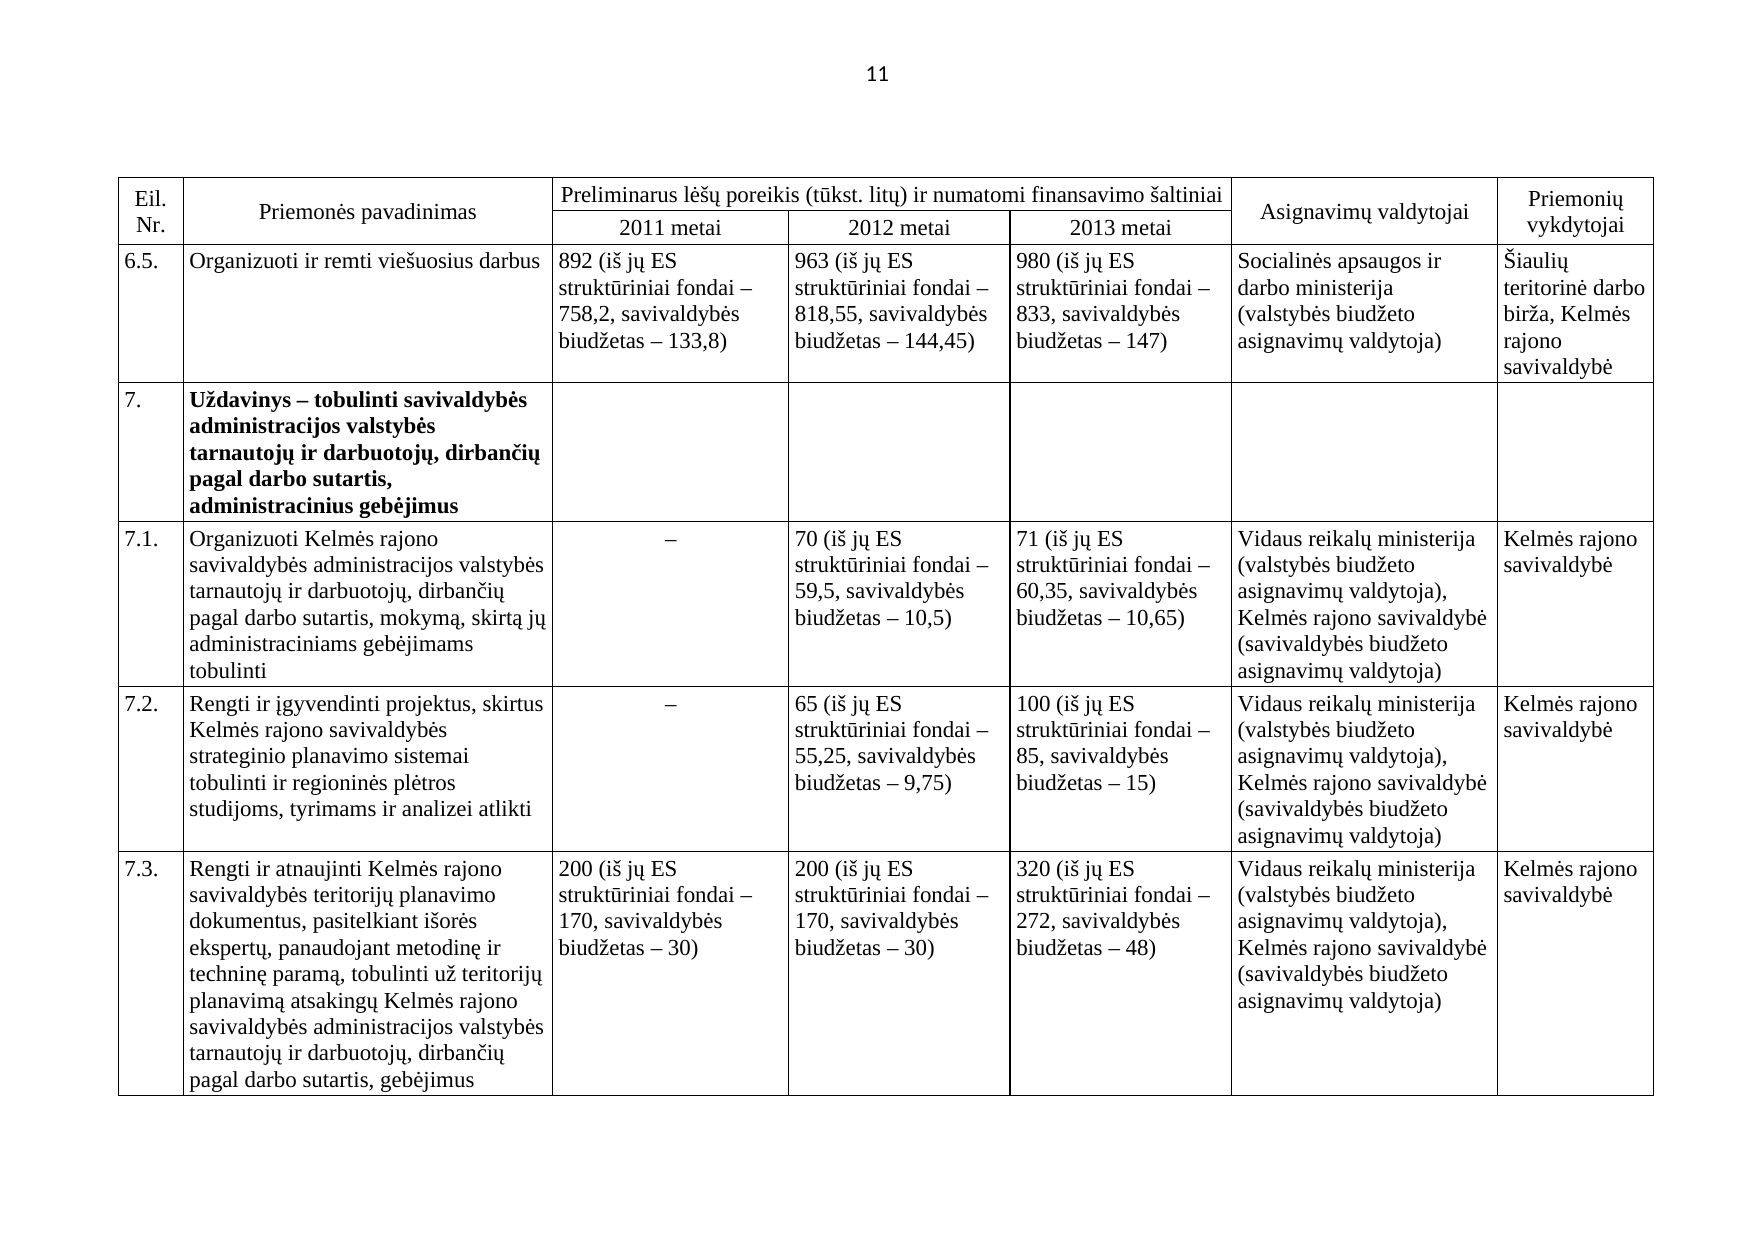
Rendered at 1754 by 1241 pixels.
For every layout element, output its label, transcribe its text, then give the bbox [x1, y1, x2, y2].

table_cell 200 (iš jų ES struktūriniai fondai – 170, savivaldybės biudžetas – 30) [553, 852, 788, 1095]
table_cell Kelmės rajono savivaldybė [1498, 852, 1653, 1095]
table_cell 7. [119, 383, 183, 521]
table_cell – [553, 687, 788, 851]
table_cell 71 (iš jų ES struktūriniai fondai –60,35, savivaldybės biudžetas – 10,65) [1011, 522, 1231, 686]
table_cell Rengti ir atnaujinti Kelmės rajono savivaldybės teritorijų planavimo dokumentus, pasitelkiant išorės ekspertų, panaudojant metodinę ir techninę paramą, tobulinti už teritorijų planavimą atsakingų Kelmės rajono savivaldybės administracijos valstybės tarnautojų ir darbuotojų, dirbančių pagal darbo sutartis, gebėjimus [184, 852, 552, 1095]
table_header Priemonės pavadinimas [184, 178, 552, 244]
table_cell [1232, 383, 1497, 521]
table_cell 7.2. [119, 687, 183, 851]
table_cell [789, 383, 1009, 521]
table_cell Šiaulių teritorinė darbo birža, Kelmės rajono savivaldybė [1498, 245, 1653, 382]
table_cell 65 (iš jų ES struktūriniai fondai –55,25, savivaldybės biudžetas – 9,75) [789, 687, 1009, 851]
table_cell Kelmės rajono savivaldybė [1498, 687, 1653, 851]
table_cell [1011, 383, 1231, 521]
table_cell 7.3. [119, 852, 183, 1095]
table_cell 320 (iš jų ES struktūriniai fondai – 272, savivaldybės biudžetas – 48) [1011, 852, 1231, 1095]
table_header Preliminarus lėšų poreikis (tūkst. litų) ir numatomi finansavimo šaltiniai [553, 178, 1231, 210]
table_cell Vidaus reikalų ministerija (valstybės biudžeto asignavimų valdytoja), Kelmės rajono savivaldybė (savivaldybės biudžeto asignavimų valdytoja) [1232, 687, 1497, 851]
table_cell Socialinės apsaugos ir darbo ministerija (valstybės biudžeto asignavimų valdytoja) [1232, 245, 1497, 382]
table_cell 100 (iš jų ES struktūriniai fondai – 85, savivaldybės biudžetas – 15) [1011, 687, 1231, 851]
table_cell 200 (iš jų ES struktūriniai fondai – 170, savivaldybės biudžetas – 30) [789, 852, 1009, 1095]
table_cell Rengti ir įgyvendinti projektus, skirtus Kelmės rajono savivaldybės strateginio planavimo sistemai tobulinti ir regioninės plėtros studijoms, tyrimams ir analizei atlikti [184, 687, 552, 851]
table_cell Kelmės rajono savivaldybė [1498, 522, 1653, 686]
table_cell Vidaus reikalų ministerija (valstybės biudžeto asignavimų valdytoja), Kelmės rajono savivaldybė (savivaldybės biudžeto asignavimų valdytoja) [1232, 522, 1497, 686]
table_cell 2013 metai [1011, 211, 1231, 244]
table_cell 70 (iš jų ES struktūriniai fondai – 59,5, savivaldybės biudžetas – 10,5) [789, 522, 1009, 686]
table_header Asignavimų valdytojai [1232, 178, 1497, 244]
table_cell 2011 metai [553, 211, 788, 244]
table_cell Vidaus reikalų ministerija (valstybės biudžeto asignavimų valdytoja), Kelmės rajono savivaldybė (savivaldybės biudžeto asignavimų valdytoja) [1232, 852, 1497, 1095]
table_cell 892 (iš jų ES struktūriniai fondai – 758,2, savivaldybės biudžetas – 133,8) [553, 245, 788, 382]
table_header Eil. Nr. [119, 178, 183, 244]
table_cell Organizuoti Kelmės rajono savivaldybės administracijos valstybės tarnautojų ir darbuotojų, dirbančių pagal darbo sutartis, mokymą, skirtą jų administraciniams gebėjimams tobulinti [184, 522, 552, 686]
table_cell 6.5. [119, 245, 183, 382]
table_cell – [553, 522, 788, 686]
table_cell Uždavinys – tobulinti savivaldybės administracijos valstybės tarnautojų ir darbuotojų, dirbančių pagal darbo sutartis, administracinius gebėjimus [184, 383, 552, 521]
table_cell 2012 metai [789, 211, 1009, 244]
table_cell 963 (iš jų ES struktūriniai fondai –818,55, savivaldybės biudžetas – 144,45) [789, 245, 1009, 382]
table_cell [1498, 383, 1653, 521]
table_header Priemonių vykdytojai [1498, 178, 1653, 244]
table_cell Organizuoti ir remti viešuosius darbus [184, 245, 552, 382]
table_cell 980 (iš jų ES struktūriniai fondai – 833, savivaldybės biudžetas – 147) [1011, 245, 1231, 382]
table_cell [553, 383, 788, 521]
table_cell 7.1. [119, 522, 183, 686]
